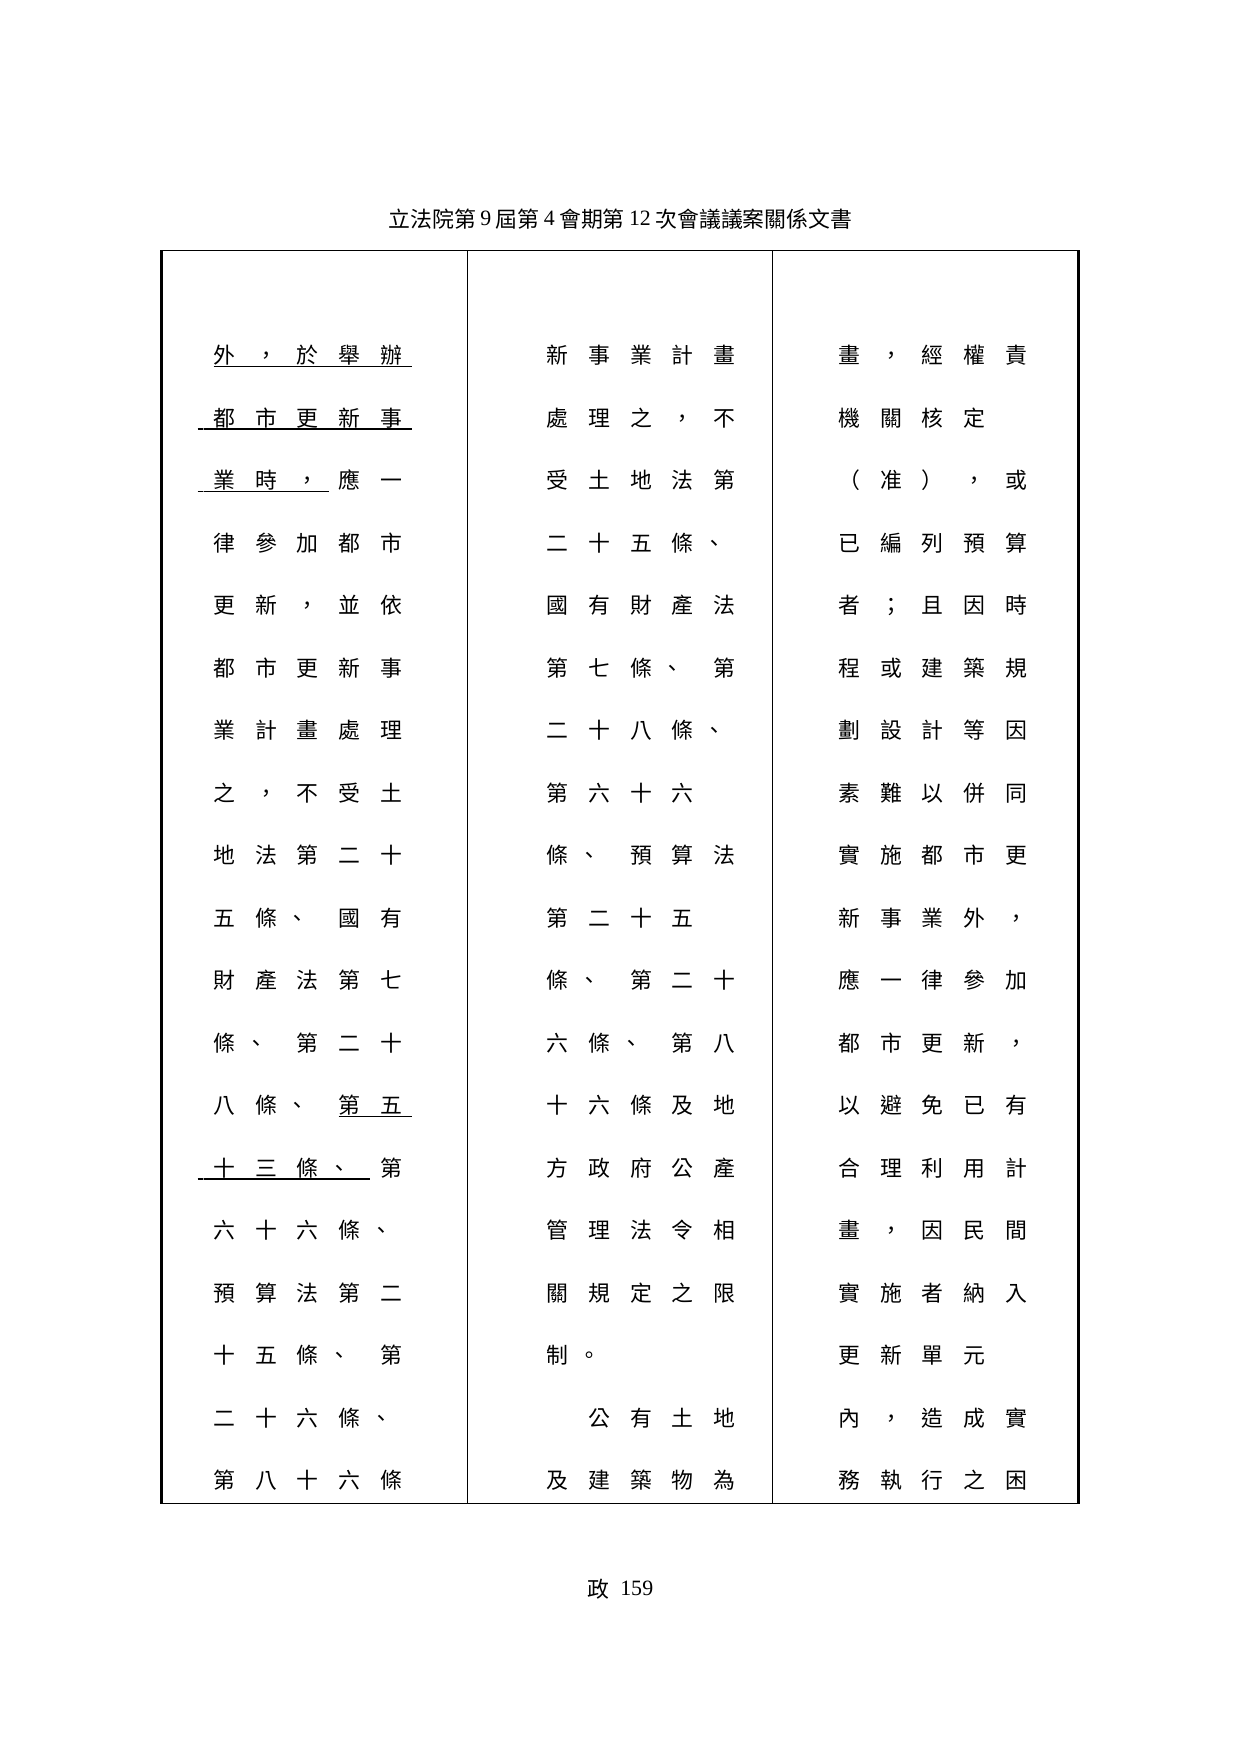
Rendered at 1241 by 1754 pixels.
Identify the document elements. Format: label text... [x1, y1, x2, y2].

table_cell 畫，經權責機關核定（准），或已編列預算者；且因時程或建築規劃設計等因素難以併同實施都市更新事業外，應一律參加都市更新，以避免已有合理利用計畫，因民間實施者納入更新單元內，造成實務執行之困 [773, 251, 1077, 1503]
table_cell 新事業計畫處理之，不受土地法第二十五條、國有財產法第七條、第二十八條、第六十六條、預算法第二十五條、第二十六條、第八十六條及地方政府公產管理法令相關規定之限制。 公有土地及建築物為 [468, 251, 772, 1503]
table_cell 外，於舉辦都市更新事業時，應一律參加都市更新，並依都市更新事業計畫處理之，不受土地法第二十五條、國有財產法第七條、第二十八條、第五十三條、第六十六條、預算法第二十五條、第二十六條、第八十六條 [163, 251, 467, 1503]
